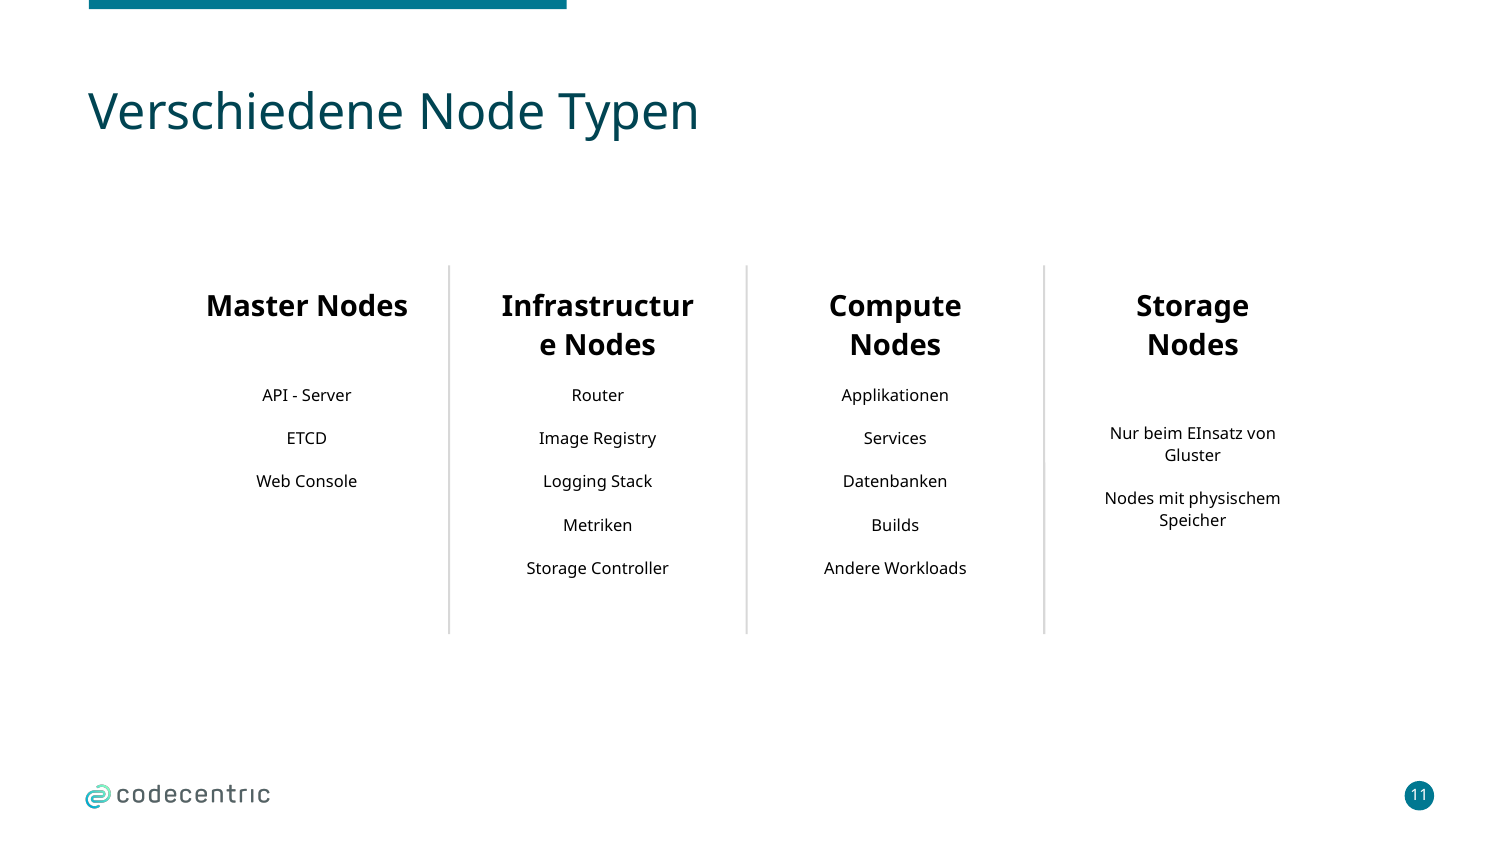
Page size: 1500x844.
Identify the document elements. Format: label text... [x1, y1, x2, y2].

slide_number [1396, 783, 1443, 808]
text_box Master Nodes API - Server ETCD Web Console [195, 279, 419, 620]
text_box Compute Nodes Applikationen Services Datenbanken Builds Andere Workloads [783, 279, 1008, 620]
title Verschiedene Node Typen [88, 86, 1397, 152]
picture [65, 763, 289, 828]
text_box Infrastructure Nodes Router Image Registry Logging Stack Metriken Storage Controller [485, 279, 710, 620]
text_box Storage Nodes Nur beim EInsatz von Gluster Nodes mit physischem Speicher [1081, 279, 1305, 620]
